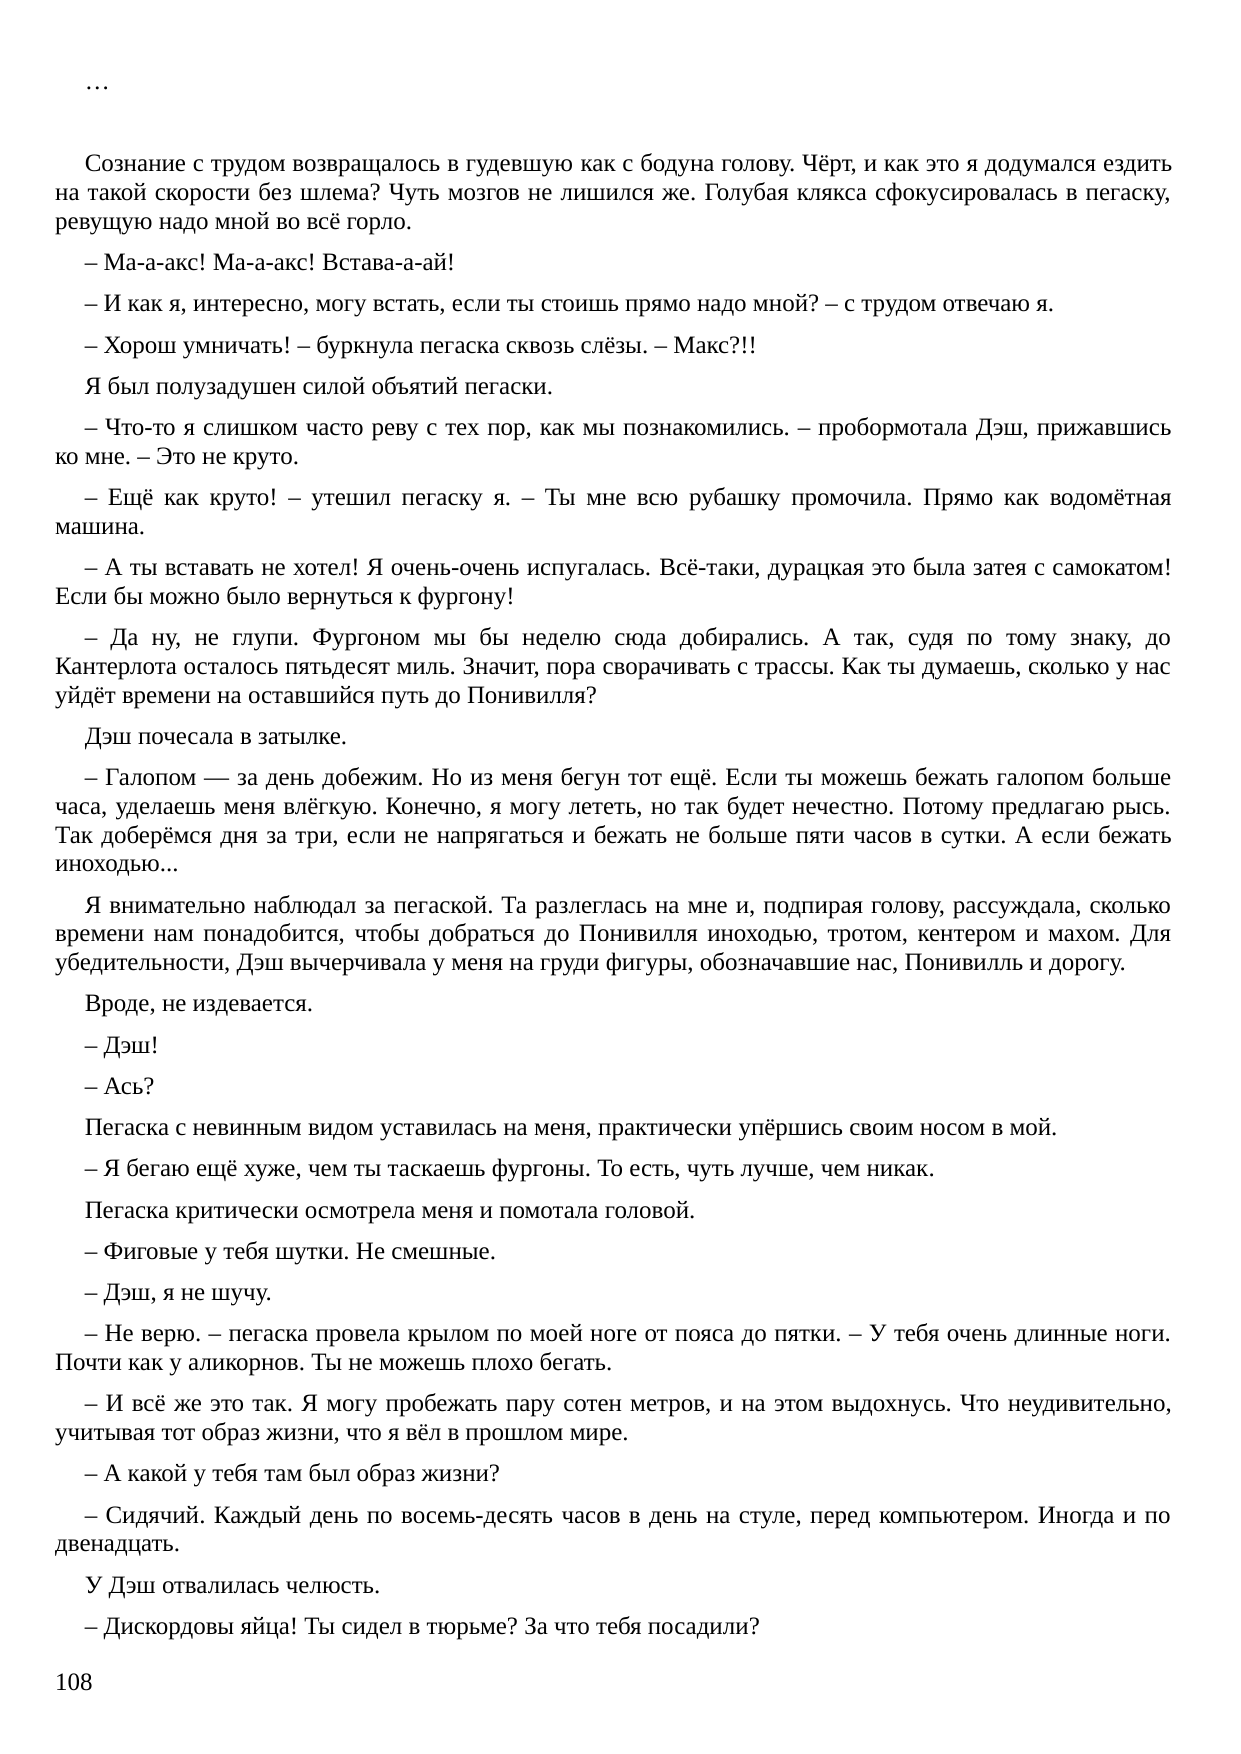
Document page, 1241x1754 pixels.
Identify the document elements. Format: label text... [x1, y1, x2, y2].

text – А какой у тебя там был образ жизни? [55, 1458, 1173, 1487]
text Я внимательно наблюдал за пегаской. Та разлеглась на мне и, подпирая голову, рассуждала, сколько времени нам понадобится, чтобы добраться до Понивилля иноходью, тротом, кентером и махом. Для убедительности, Дэш вычерчивала у меня на груди фигуры, обозначавшие нас, Понивилль и дорогу. [55, 890, 1173, 976]
text … [55, 66, 1173, 95]
text – Не верю. – пегаска провела крылом по моей ноге от пояса до пятки. – У тебя очень длинные ноги. Почти как у аликорнов. Ты не можешь плохо бегать. [55, 1318, 1173, 1376]
text – Хорош умничать! – буркнула пегаска сквозь слёзы. – Макс?!! [55, 330, 1173, 358]
text Дэш почесала в затылке. [55, 721, 1173, 750]
text – Ещё как круто! – утешил пегаску я. – Ты мне всю рубашку промочила. Прямо как водомётная машина. [55, 482, 1173, 540]
text Сознание с трудом возвращалось в гудевшую как с бодуна голову. Чёрт, и как это я додумался ездить на такой скорости без шлема? Чуть мозгов не лишился же. Голубая клякса сфокусировалась в пегаску, ревущую надо мной во всё горло. [55, 148, 1173, 235]
text – Дэш, я не шучу. [55, 1277, 1173, 1306]
text Пегаска с невинным видом уставилась на меня, практически упёршись своим носом в мой. [55, 1112, 1173, 1141]
text – Фиговые у тебя шутки. Не смешные. [55, 1236, 1173, 1265]
text – Ма-а-акс! Ма-а-акс! Встава-а-ай! [55, 247, 1173, 276]
text Вроде, не издевается. [55, 988, 1173, 1017]
text – Что-то я слишком часто реву с тех пор, как мы познакомились. – пробормотала Дэш, прижавшись ко мне. – Это не круто. [55, 412, 1173, 470]
text – Ась? [55, 1071, 1173, 1100]
text – А ты вставать не хотел! Я очень-очень испугалась. Всё-таки, дурацкая это была затея с самокатом! Если бы можно было вернуться к фургону! [55, 552, 1173, 610]
text – Галопом — за день добежим. Но из меня бегун тот ещё. Если ты можешь бежать галопом больше часа, уделаешь меня влёгкую. Конечно, я могу лететь, но так будет нечестно. Потому предлагаю рысь. Так доберёмся дня за три, если не напрягаться и бежать не больше пяти часов в сутки. А если бежать иноходью... [55, 762, 1173, 877]
text – И как я, интересно, могу встать, если ты стоишь прямо надо мной? – с трудом отвечаю я. [55, 288, 1173, 317]
text Пегаска критически осмотрела меня и помотала головой. [55, 1195, 1173, 1223]
text У Дэш отвалилась челюсть. [55, 1570, 1173, 1598]
text – Я бегаю ещё хуже, чем ты таскаешь фургоны. То есть, чуть лучше, чем никак. [55, 1153, 1173, 1182]
text – Да ну, не глупи. Фургоном мы бы неделю сюда добирались. А так, судя по тому знаку, до Кантерлота осталось пятьдесят миль. Значит, пора сворачивать с трассы. Как ты думаешь, сколько у нас уйдёт времени на оставшийся путь до Понивилля? [55, 622, 1173, 708]
text Я был полузадушен силой объятий пегаски. [55, 371, 1173, 400]
text – Дэш! [55, 1030, 1173, 1058]
text – И всё же это так. Я могу пробежать пару сотен метров, и на этом выдохнусь. Что неудивительно, учитывая тот образ жизни, что я вёл в прошлом мире. [55, 1388, 1173, 1446]
text – Сидячий. Каждый день по восемь-десять часов в день на стуле, перед компьютером. Иногда и по двенадцать. [55, 1500, 1173, 1557]
text – Дискордовы яйца! Ты сидел в тюрьме? За что тебя посадили? [55, 1611, 1173, 1640]
